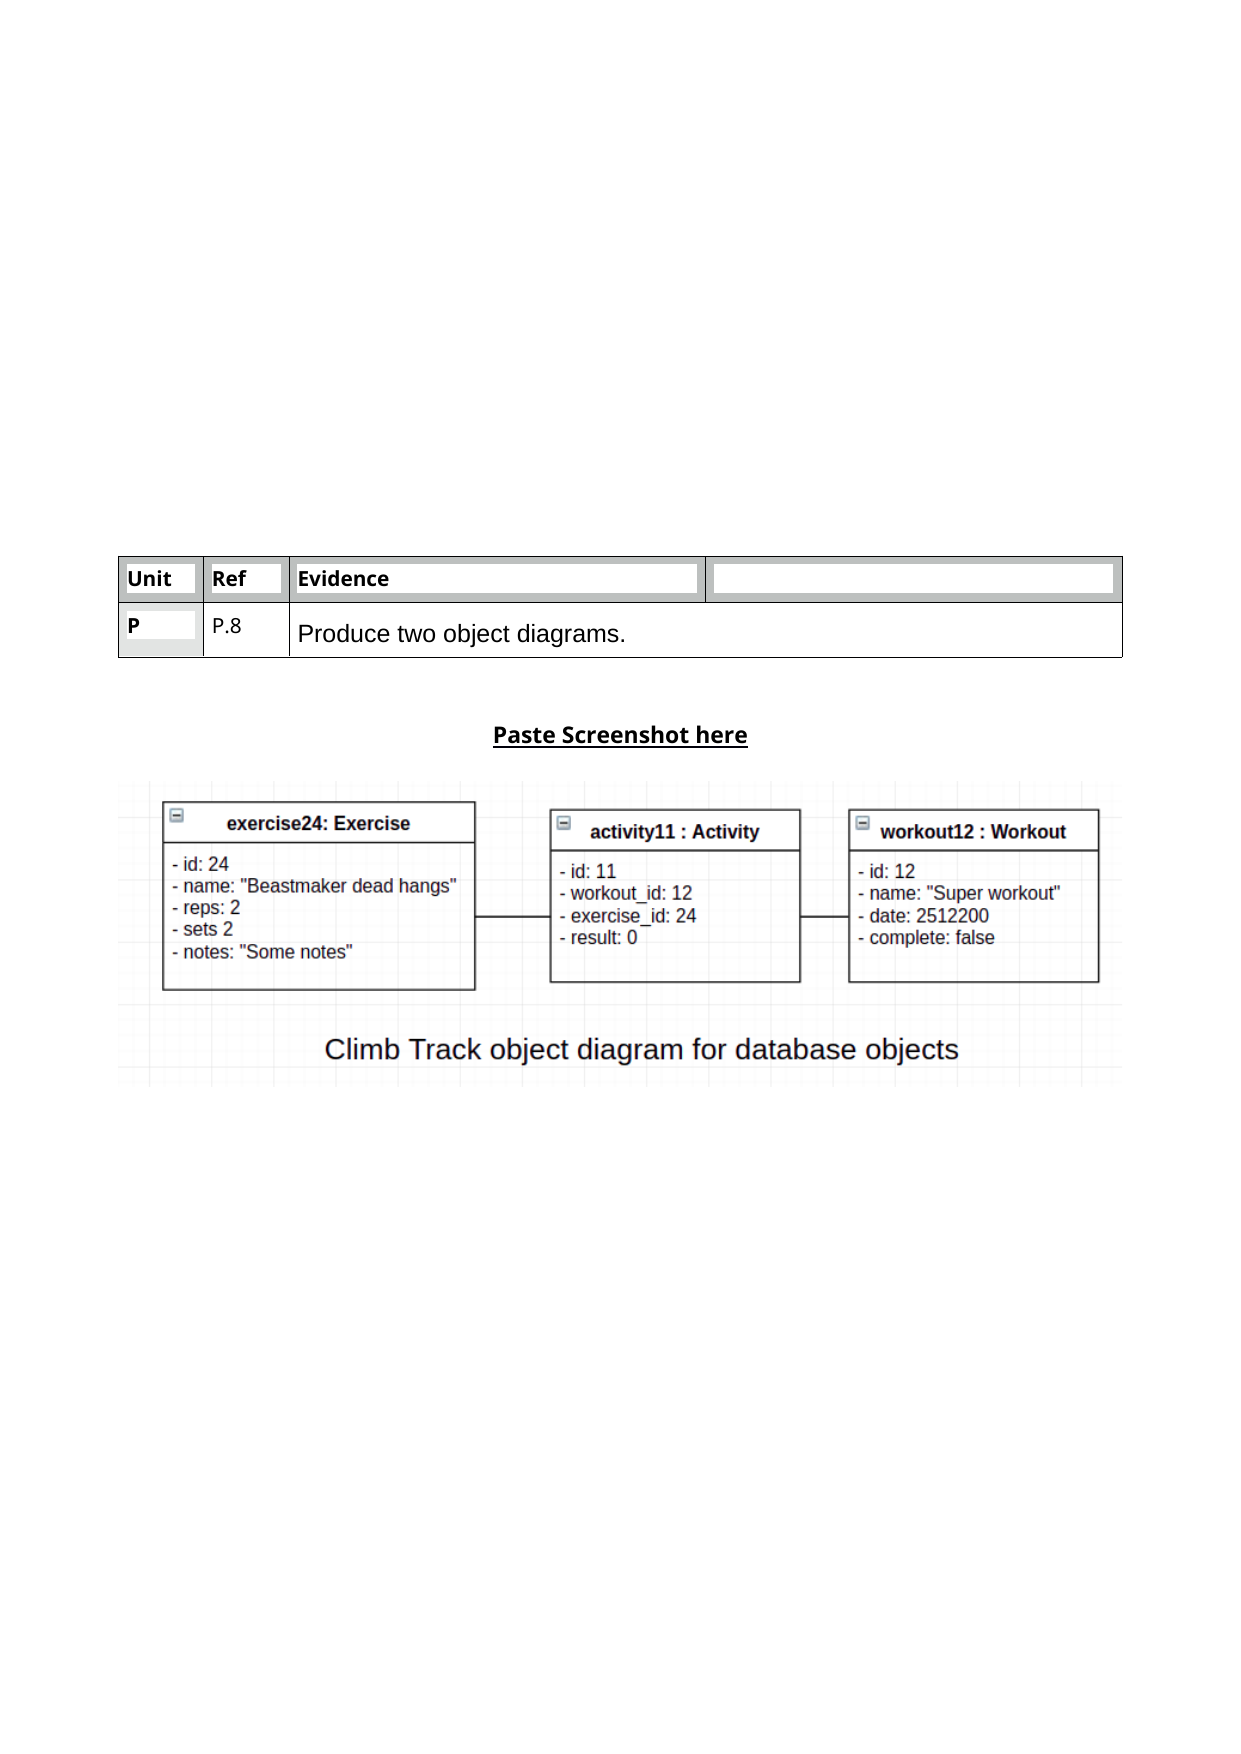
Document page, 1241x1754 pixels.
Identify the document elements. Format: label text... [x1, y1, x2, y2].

table_cell P.8 [204, 603, 289, 656]
table_header Evidence [290, 557, 705, 602]
table_header Unit [119, 557, 203, 602]
text Paste Screenshot here [118, 719, 1122, 751]
table_cell P [119, 603, 203, 656]
table_header Ref [204, 557, 289, 602]
table_header [706, 557, 1122, 602]
picture [118, 781, 1123, 1087]
table_cell Produce two object diagrams. [290, 603, 1122, 656]
